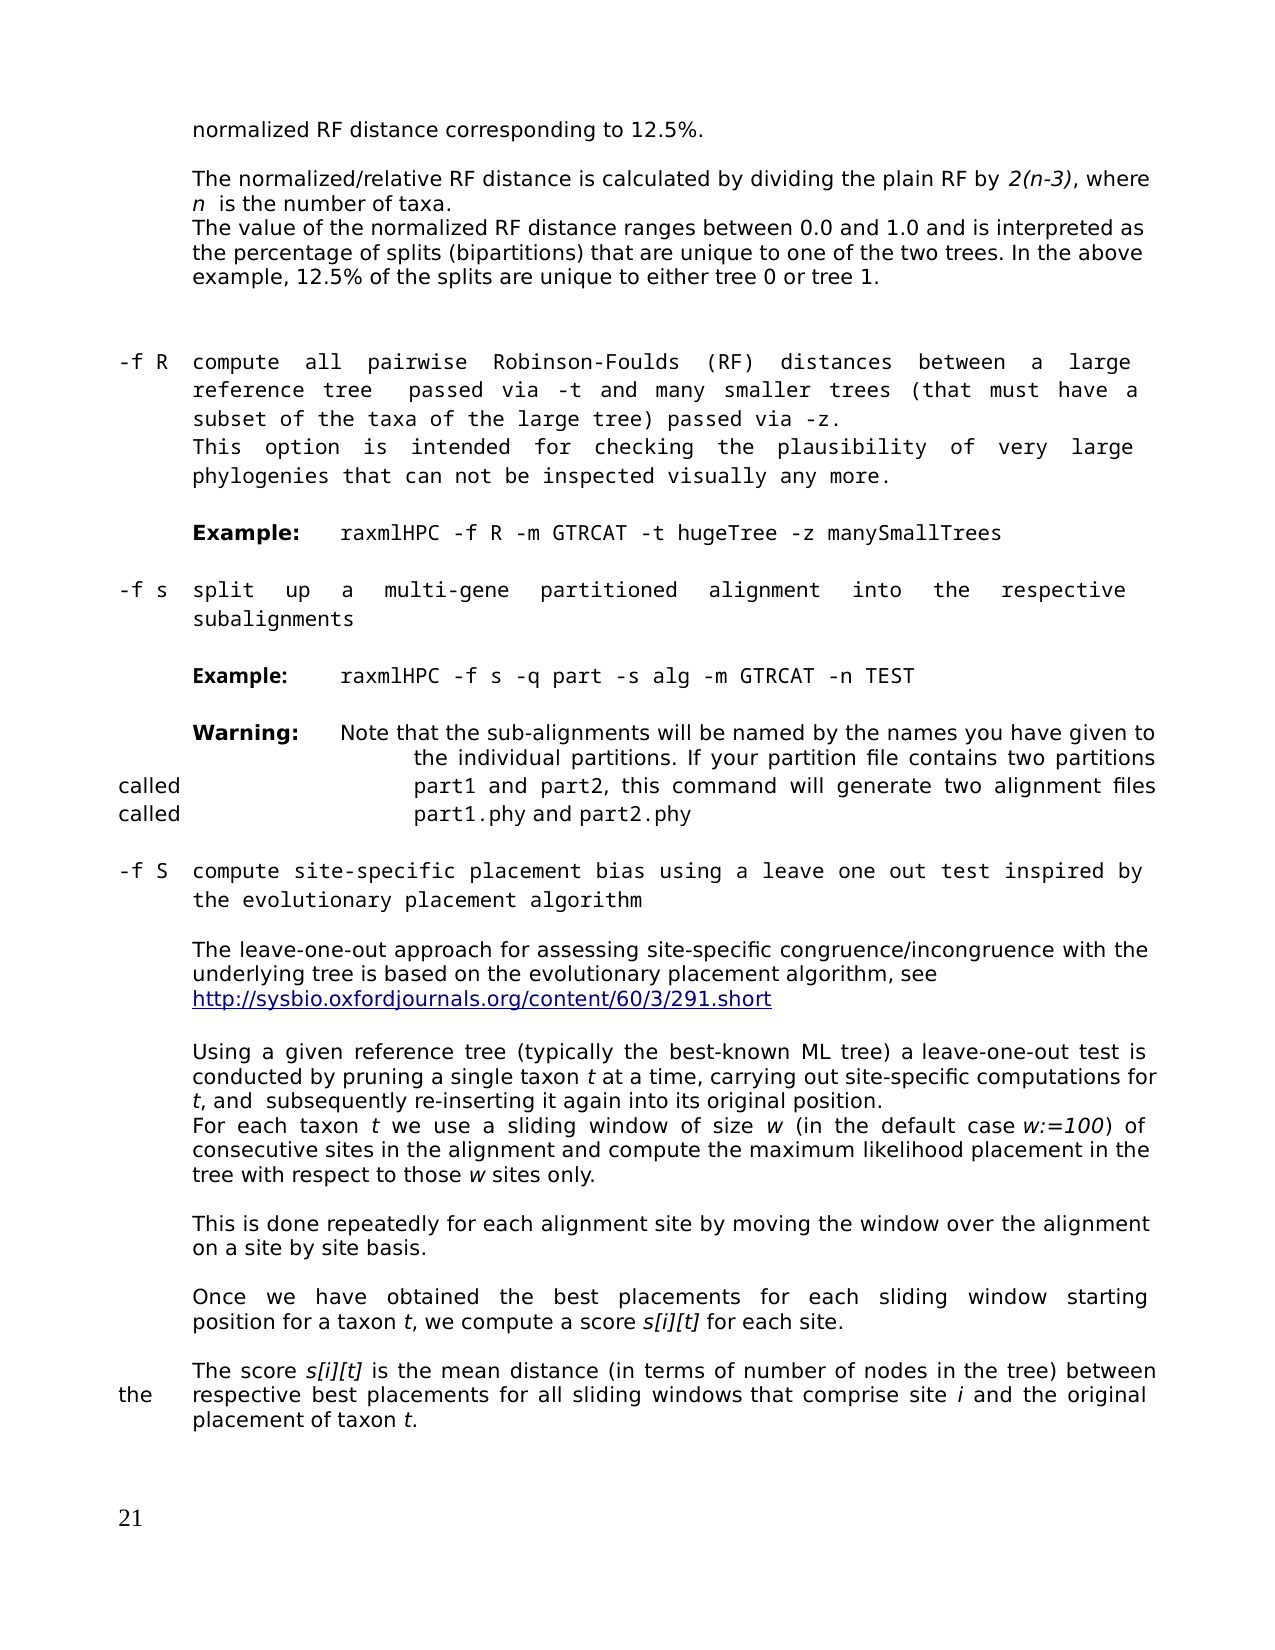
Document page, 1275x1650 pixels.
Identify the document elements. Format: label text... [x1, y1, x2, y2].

text Warning: Note that the sub-alignments will be named by the names you have given to the individual partitions. If your partition file contains two partitions called part1 and part2, this command will generate two alignment files called part1.phy and part2.phy [118, 718, 1157, 828]
text The score s[i][t] is the mean distance (in terms of number of nodes in the tree) between the respective best placements for all sliding windows that comprise site i and the original placement of taxon t. [118, 1358, 1157, 1432]
text The value of the normalized RF distance ranges between 0.0 and 1.0 and is interpreted as the percentage of splits (bipartitions) that are unique to one of the two trees. In the above [118, 216, 1157, 265]
text The leave-one-out approach for assessing site-specific congruence/incongruence with the underlying tree is based on the evolutionary placement algorithm, see [118, 938, 1157, 987]
text This is done repeatedly for each alignment site by moving the window over the alignment on a site by site basis. [118, 1212, 1157, 1261]
text The normalized/relative RF distance is calculated by dividing the plain RF by 2(n-3), where n is the number of taxa. [118, 167, 1157, 216]
text -f s split up a multi-gene partitioned alignment into the respective subalignments [118, 575, 1157, 632]
text [118, 1432, 1157, 1456]
text -f R compute all pairwise Robinson-Foulds (RF) distances between a large reference tree passed via -t and many smaller trees (that must have a subset of the taxa of the large tree) passed via -z. [118, 347, 1157, 432]
text Once we have obtained the best placements for each sliding window starting position for a taxon t, we compute a score s[i][t] for each site. [118, 1261, 1157, 1334]
text example, 12.5% of the splits are unique to either tree 0 or tree 1. [118, 265, 1157, 289]
text For each taxon t we use a sliding window of size w (in the default case w:=100) of consecutive sites in the alignment and compute the maximum likelihood placement in the tree with respect to those w sites only. [118, 1114, 1157, 1187]
text Using a given reference tree (typically the best-known ML tree) a leave-one-out test is conducted by pruning a single taxon t at a time, carrying out site-specific computations for t, and subsequently re-inserting it again into its original position. [118, 1040, 1157, 1114]
text Example: raxmlHPC -f s -q part -s alg -m GTRCAT -n TEST [118, 661, 1157, 689]
text http://sysbio.oxfordjournals.org/content/60/3/291.short [118, 987, 1157, 1040]
text -f S compute site-specific placement bias using a leave one out test inspired by the evolutionary placement algorithm [118, 856, 1157, 913]
text normalized RF distance corresponding to 12.5%. [118, 118, 1157, 143]
text Example: raxmlHPC -f R -m GTRCAT -t hugeTree -z manySmallTrees [118, 518, 1157, 546]
text This option is intended for checking the plausibility of very large phylogenies that can not be inspected visually any more. [118, 432, 1157, 489]
